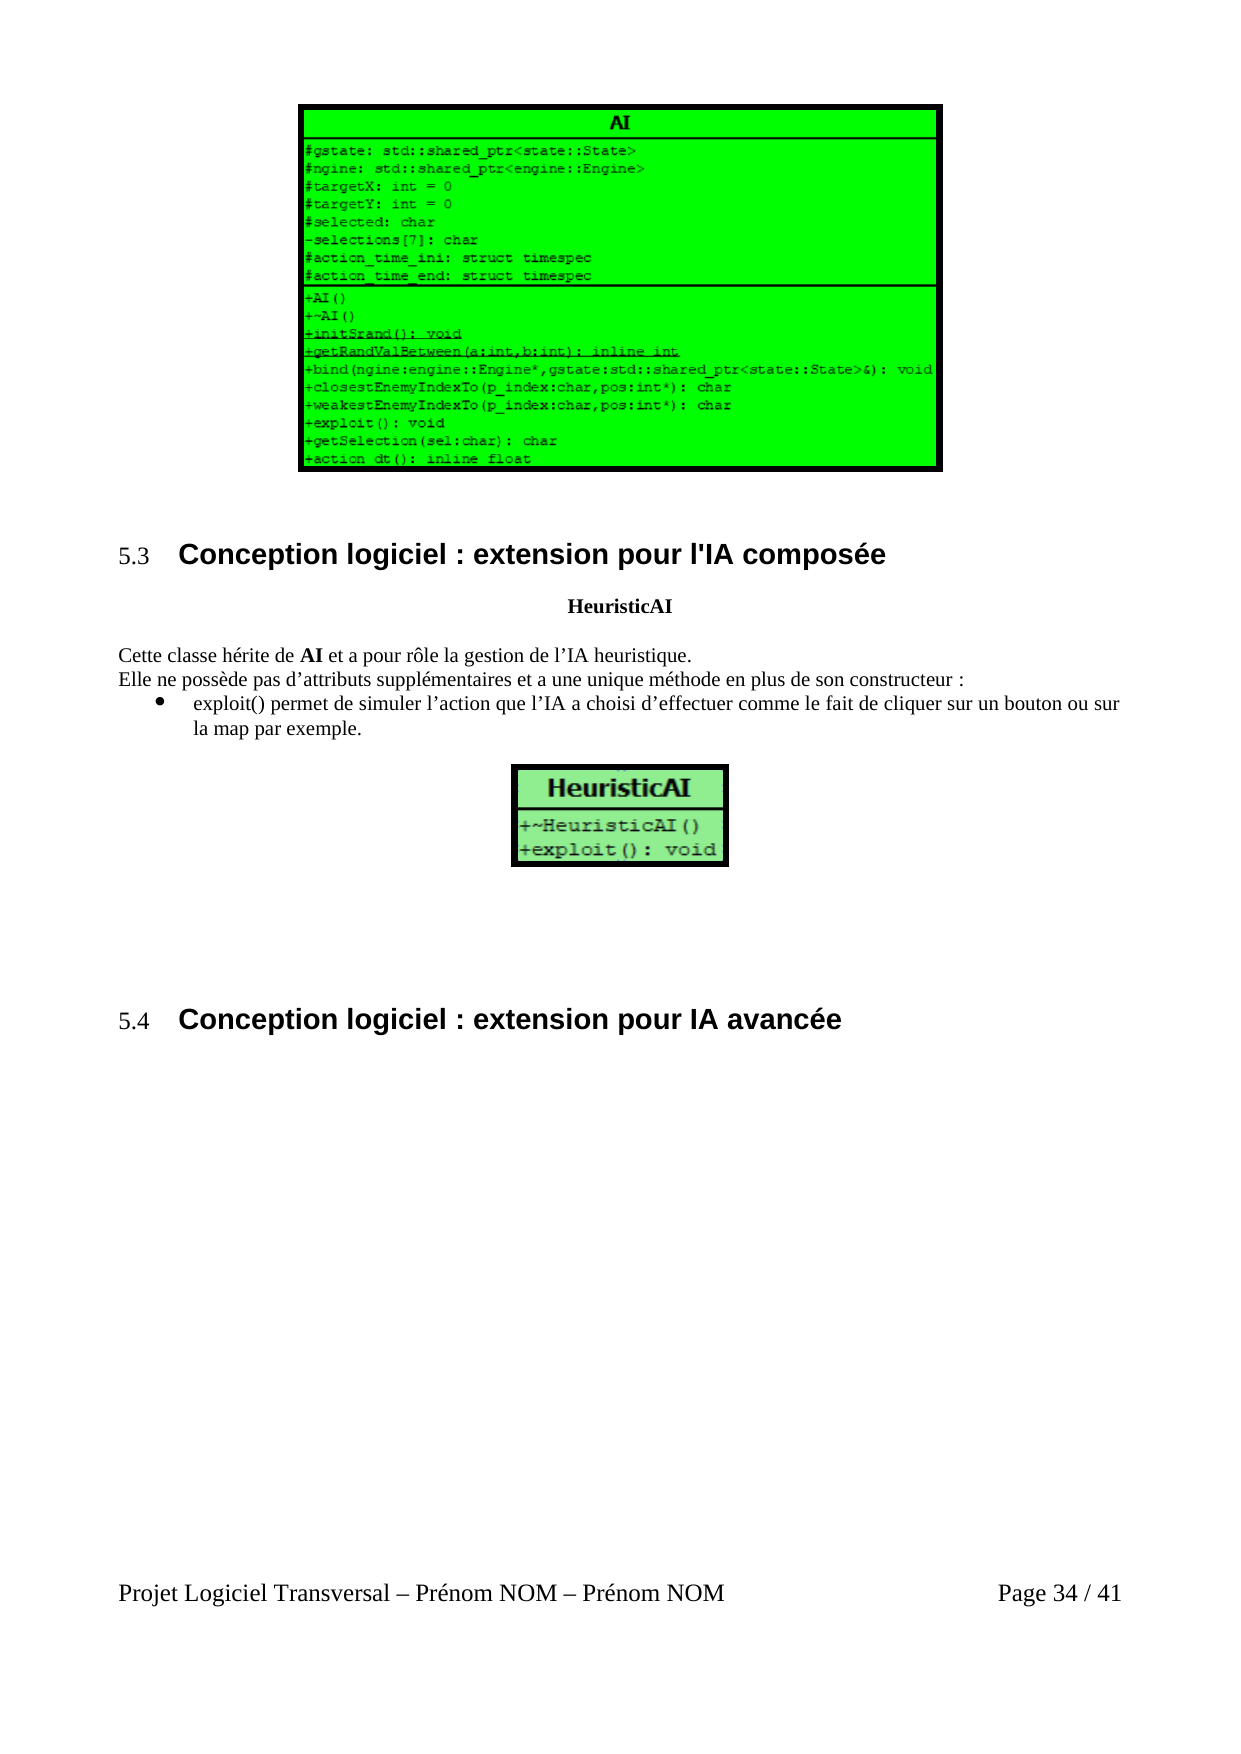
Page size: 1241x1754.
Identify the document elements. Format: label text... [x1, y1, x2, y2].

list Conception logiciel : extension pour l'IA composée [118, 537, 1122, 571]
text HeuristicAI [118, 594, 1122, 618]
text Elle ne possède pas d’attributs supplémentaires et a une unique méthode en plus de son constructeur : [118, 667, 1122, 691]
list exploit() permet de simuler l’action que l’IA a choisi d’effectuer comme le fait de cliquer sur un bouton ou sur la map par exemple. [156, 691, 1122, 740]
list Conception logiciel : extension pour IA avancée [118, 1002, 1122, 1036]
text Cette classe hérite de AI et a pour rôle la gestion de l’IA heuristique. [118, 643, 1122, 667]
